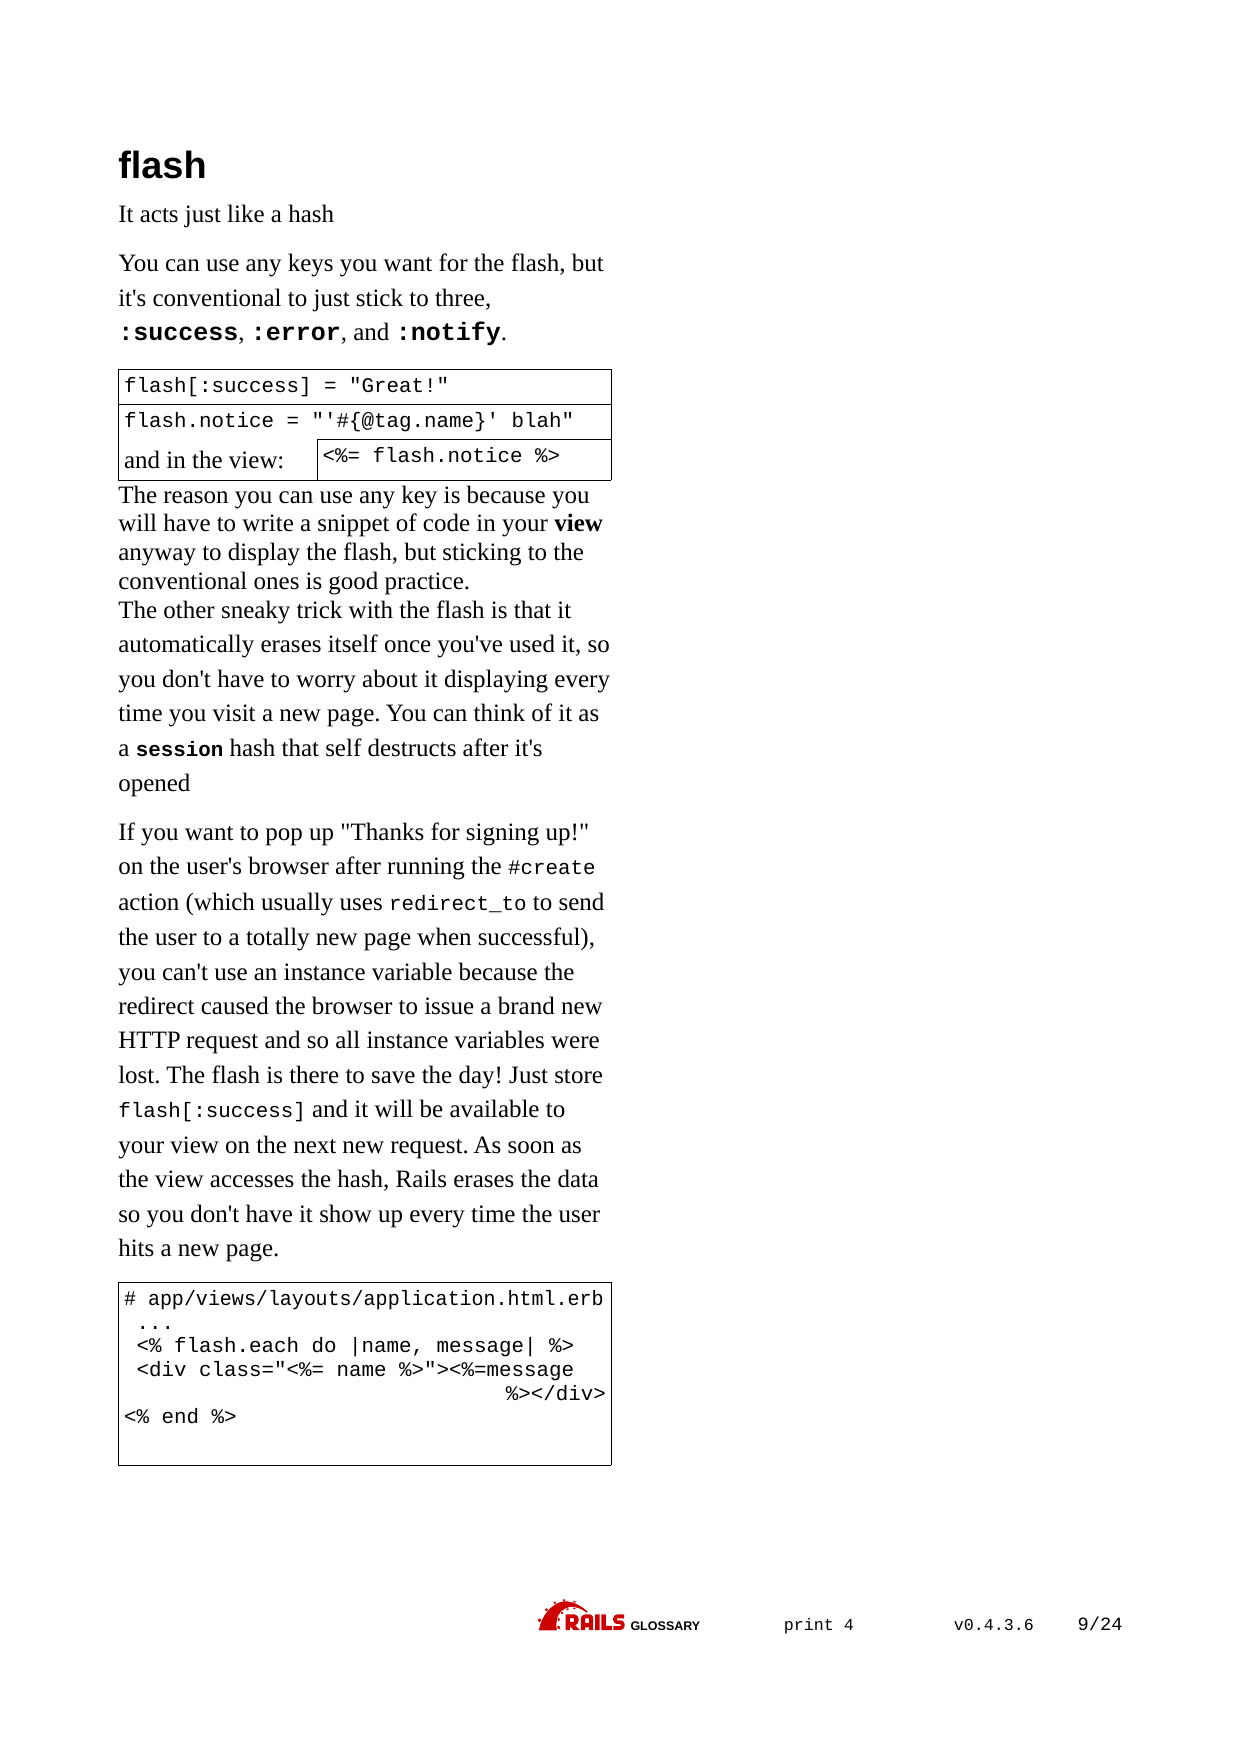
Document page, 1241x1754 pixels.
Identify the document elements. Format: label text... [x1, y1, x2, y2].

table_cell flash.notice = "'#{@tag.name}' blah" [119, 405, 611, 439]
table_cell <%= flash.notice %> [318, 440, 611, 479]
text The reason you can use any key is because you will have to write a snippet of code in your view anyway to display the flash, but sticking to the conventional ones is good practice. [118, 481, 611, 595]
subtitle flash [118, 143, 611, 187]
table_cell and in the view: [119, 439, 317, 479]
text It acts just like a hash [118, 199, 611, 228]
text You can use any keys you want for the flash, but it's conventional to just stick to three, :success, :error, and :notify. [118, 248, 611, 348]
table_header flash[:success] = "Great!" [119, 370, 611, 404]
text If you want to pop up "Thanks for signing up!" on the user's browser after running the #create action (which usually uses redirect_to to send the user to a totally new page when successful), you can't use an instance variable because the redirect caused the browser to issue a brand new HTTP request and so all instance variables were lost. The flash is there to save the day! Just store flash[:success] and it will be available to your view on the next new request. As soon as the view accesses the hash, Rails erases the data so you don't have it show up every time the user hits a new page. [118, 817, 611, 1262]
table_header # app/views/layouts/application.html.erb ... <% flash.each do |name, message| %> <div class="<%= name %>"><%=message %></div> <% end %> [119, 1283, 611, 1465]
text The other sneaky trick with the flash is that it automatically erases itself once you've used it, so you don't have to worry about it displaying every time you visit a new page. You can think of it as a session hash that self destructs after it's opened [118, 595, 611, 797]
